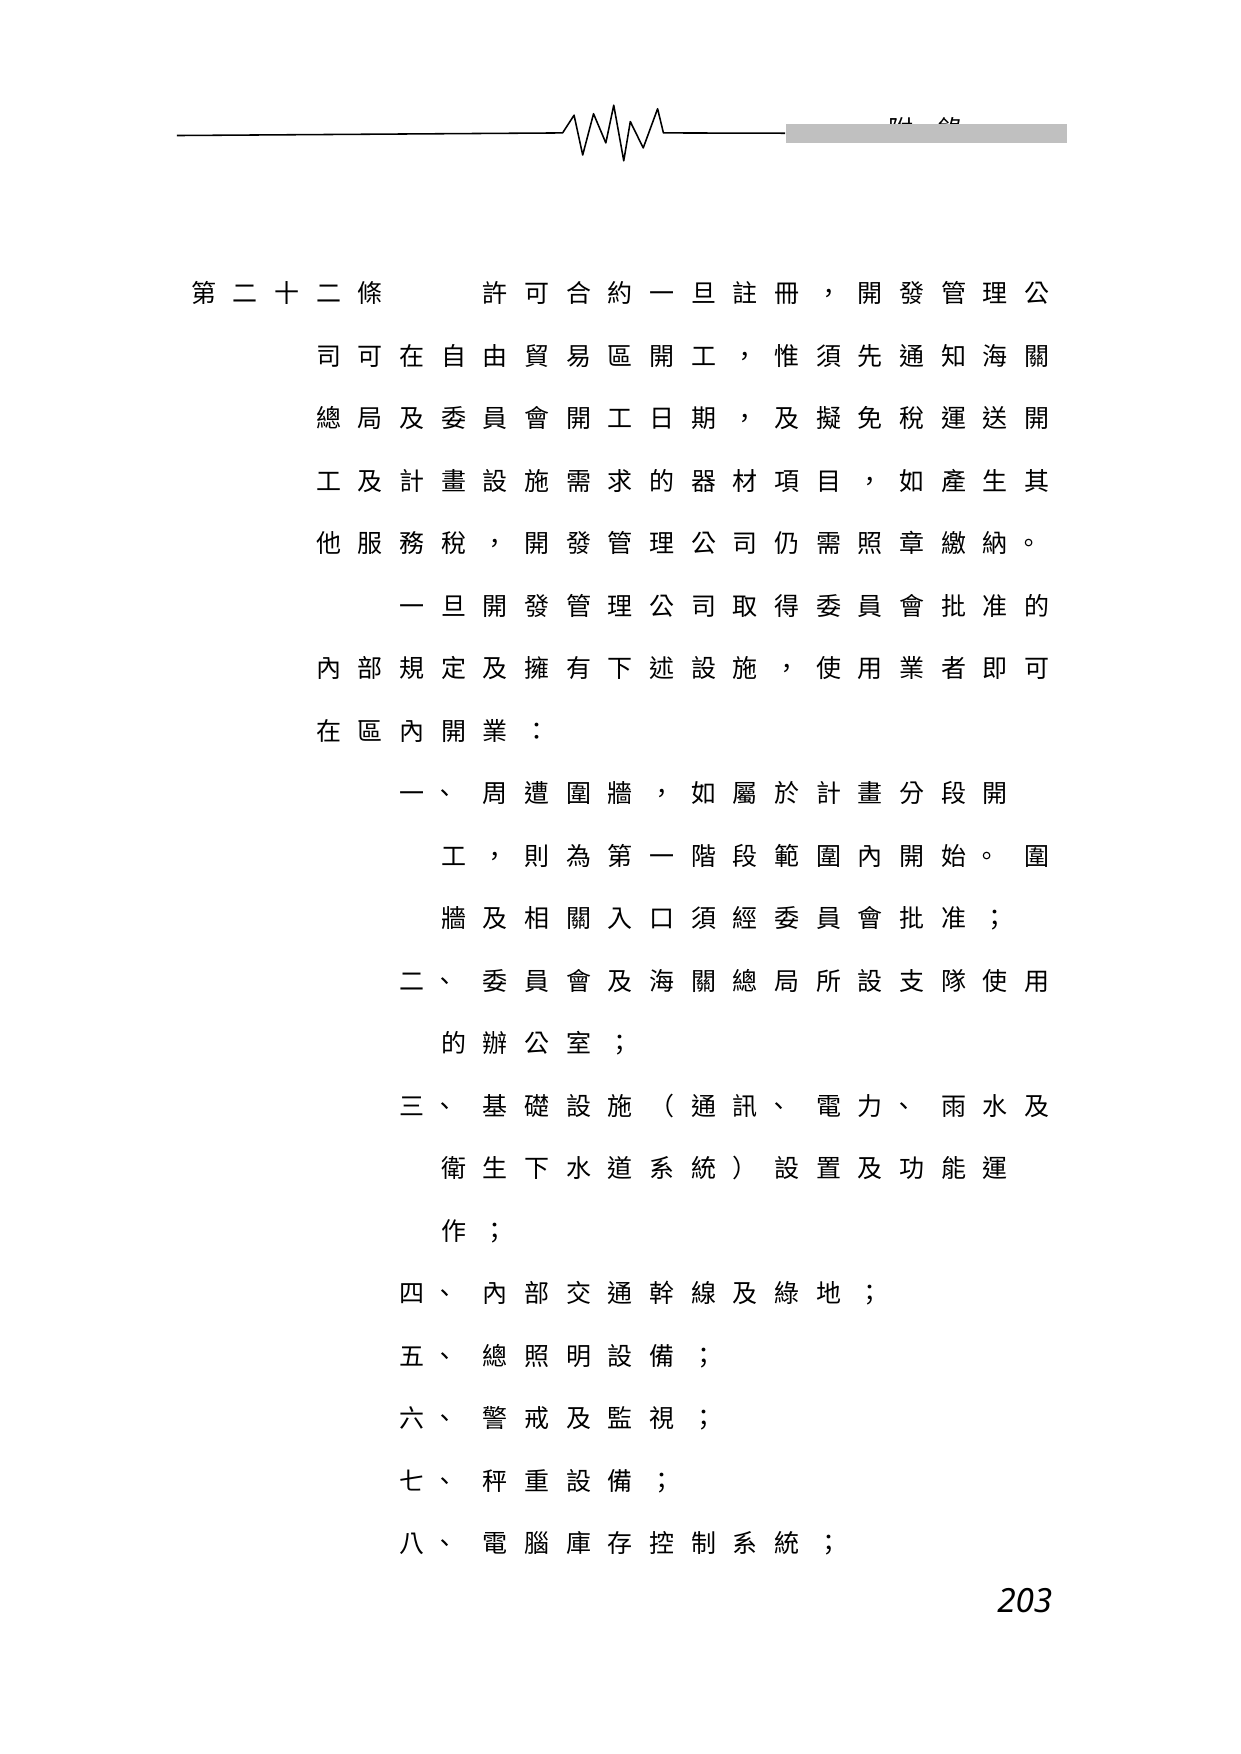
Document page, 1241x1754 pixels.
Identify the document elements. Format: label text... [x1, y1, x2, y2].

text 三、基礎設施（通訊、電力、雨水及衛生下水道系統）設置及功能運作； [355, 1063, 1058, 1250]
text 一旦開發管理公司取得委員會批准的內部規定及擁有下述設施，使用業者即可在區內開業： [306, 563, 1058, 750]
text 六、警戒及監視； [355, 1375, 1058, 1438]
text 第二十二條 許可合約一旦註冊，開發管理公司可在自由貿易區開工，惟須先通知海關總局及委員會開工日期，及擬免稅運送開工及計畫設施需求的器材項目，如產生其他服務稅，開發管理公司仍需照章繳納。 [183, 250, 1058, 563]
text 四、內部交通幹線及綠地； [355, 1250, 1058, 1313]
text 二、委員會及海關總局所設支隊使用的辦公室； [355, 938, 1058, 1063]
text 五、總照明設備； [355, 1313, 1058, 1375]
text 一、周遭圍牆，如屬於計畫分段開工，則為第一階段範圍內開始。圍牆及相關入口須經委員會批准； [355, 750, 1058, 938]
text 七、秤重設備； [355, 1438, 1058, 1500]
text 八、電腦庫存控制系統； [355, 1500, 1058, 1563]
